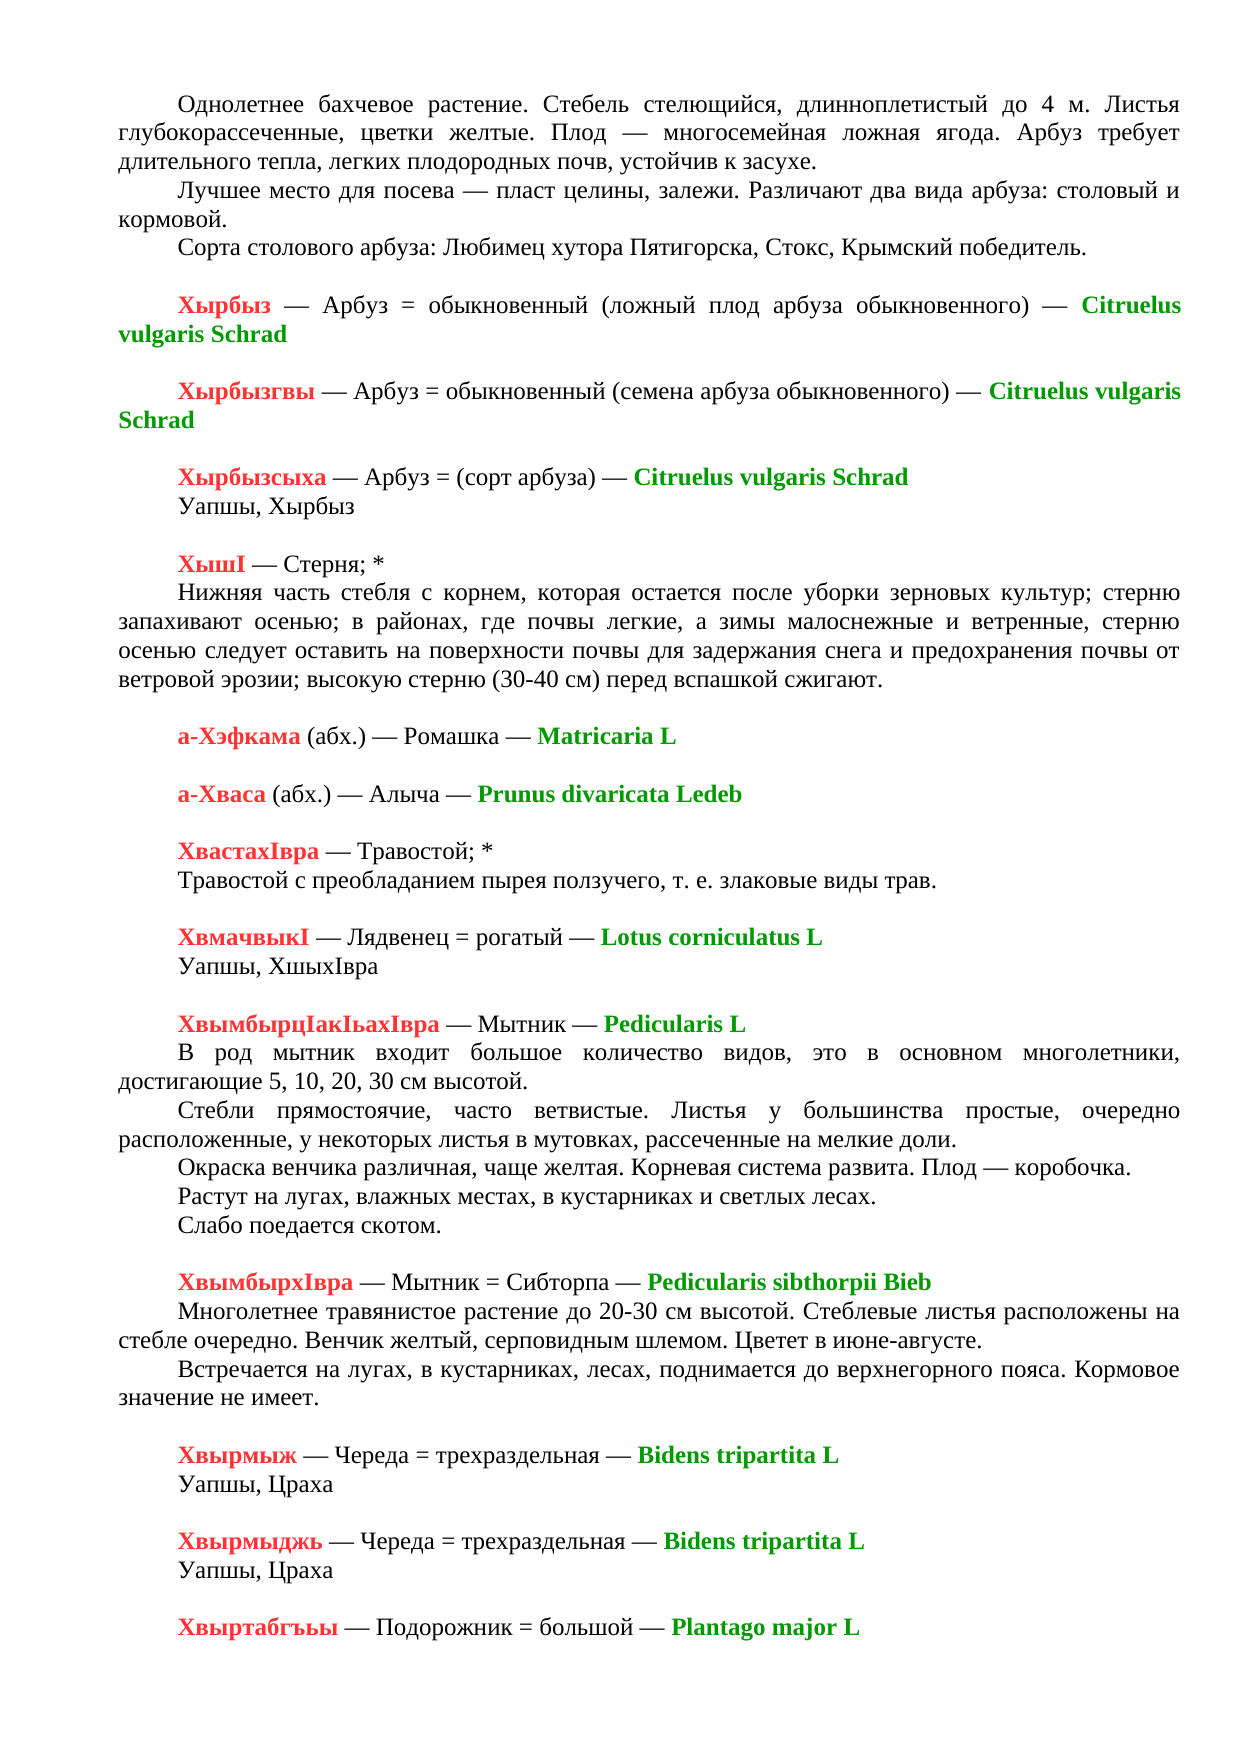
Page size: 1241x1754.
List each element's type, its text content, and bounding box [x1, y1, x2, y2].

text ХвымбырхIвра — Мытник = Сибторпа — Pedicularis sibthorpii Bieb [118, 1267, 1181, 1296]
text ХвмачвыкI — Лядвенец = рогатый — Lotus corniculatus L [118, 922, 1181, 951]
text Многолетнее травянистое растение до 20-30 см высотой. Стеблевые листья расположены на стебле очередно. Венчик желтый, серповидным шлемом. Цветет в июне-августе. [118, 1296, 1181, 1354]
text а-Хваса (абх.) — Алыча — Prunus divaricata Ledeb [118, 779, 1181, 807]
text Хырбыз — Арбуз = обыкновенный (ложный плод арбуза обыкновенного) — Citruelus vulgaris Schrad [118, 290, 1181, 347]
text Нижняя часть стебля с корнем, которая остается после уборки зерновых культур; стерню запахивают осенью; в районах, где почвы легкие, а зимы малоснежные и ветренные, стерню осенью следует оставить на поверхности почвы для задержания снега и предохранения почвы от ветровой эрозии; высокую стерню (30-40 см) перед вспашкой сжигают. [118, 577, 1181, 692]
text ХвымбырцIакIьахIвра — Мытник — Pedicularis L [118, 1009, 1181, 1037]
text Уапшы, Цраха [118, 1555, 1181, 1584]
text ХышI — Стерня; * [118, 549, 1181, 577]
text Стебли прямостоячие, часто ветвистые. Листья у большинства простые, очередно расположенные, у некоторых листья в мутовках, рассеченные на мелкие доли. [118, 1095, 1181, 1152]
text В род мытник входит большое количество видов, это в основном многолетники, достигающие 5, 10, 20, 30 см высотой. [118, 1037, 1181, 1095]
text Окраска венчика различная, чаще желтая. Корневая система развита. Плод — коробочка. [118, 1152, 1181, 1181]
text Уапшы, ХшыхIвра [118, 951, 1181, 980]
text а-Хэфкама (абх.) — Ромашка — Matricaria L [118, 721, 1181, 750]
text Уапшы, Цраха [118, 1469, 1181, 1497]
text ХвастахIвра — Травостой; * [118, 836, 1181, 865]
text Травостой с преобладанием пырея ползучего, т. е. злаковые виды трав. [118, 865, 1181, 894]
text Слабо поедается скотом. [118, 1210, 1181, 1239]
text Хвыртабгъьы — Подорожник = большой — Plantago major L [118, 1612, 1181, 1641]
text Лучшее место для посева — пласт целины, залежи. Различают два вида арбуза: столовый и кормовой. [118, 175, 1181, 232]
text Хвырмыджь — Череда = трехраздельная — Bidens tripartita L [118, 1526, 1181, 1555]
text Однолетнее бахчевое растение. Стебель стелющийся, длинноплетистый до 4 м. Листья глубокорассеченные, цветки желтые. Плод — многосемейная ложная ягода. Арбуз требует длительного тепла, легких плодородных почв, устойчив к засухе. [118, 89, 1181, 175]
text Сорта столового арбуза: Любимец хутора Пятигорска, Стокс, Крымский победитель. [118, 232, 1181, 261]
text Хырбызгвы — Арбуз = обыкновенный (семена арбуза обыкновенного) — Citruelus vulgaris Schrad [118, 376, 1181, 434]
text Уапшы, Хырбыз [118, 491, 1181, 520]
text Хвырмыж — Череда = трехраздельная — Bidens tripartita L [118, 1440, 1181, 1469]
text Хырбызсыха — Арбуз = (сорт арбуза) — Citruelus vulgaris Schrad [118, 462, 1181, 491]
text Растут на лугах, влажных местах, в кустарниках и светлых лесах. [118, 1181, 1181, 1210]
text Встречается на лугах, в кустарниках, лесах, поднимается до верхнегорного пояса. Кормовое значение не имеет. [118, 1354, 1181, 1411]
